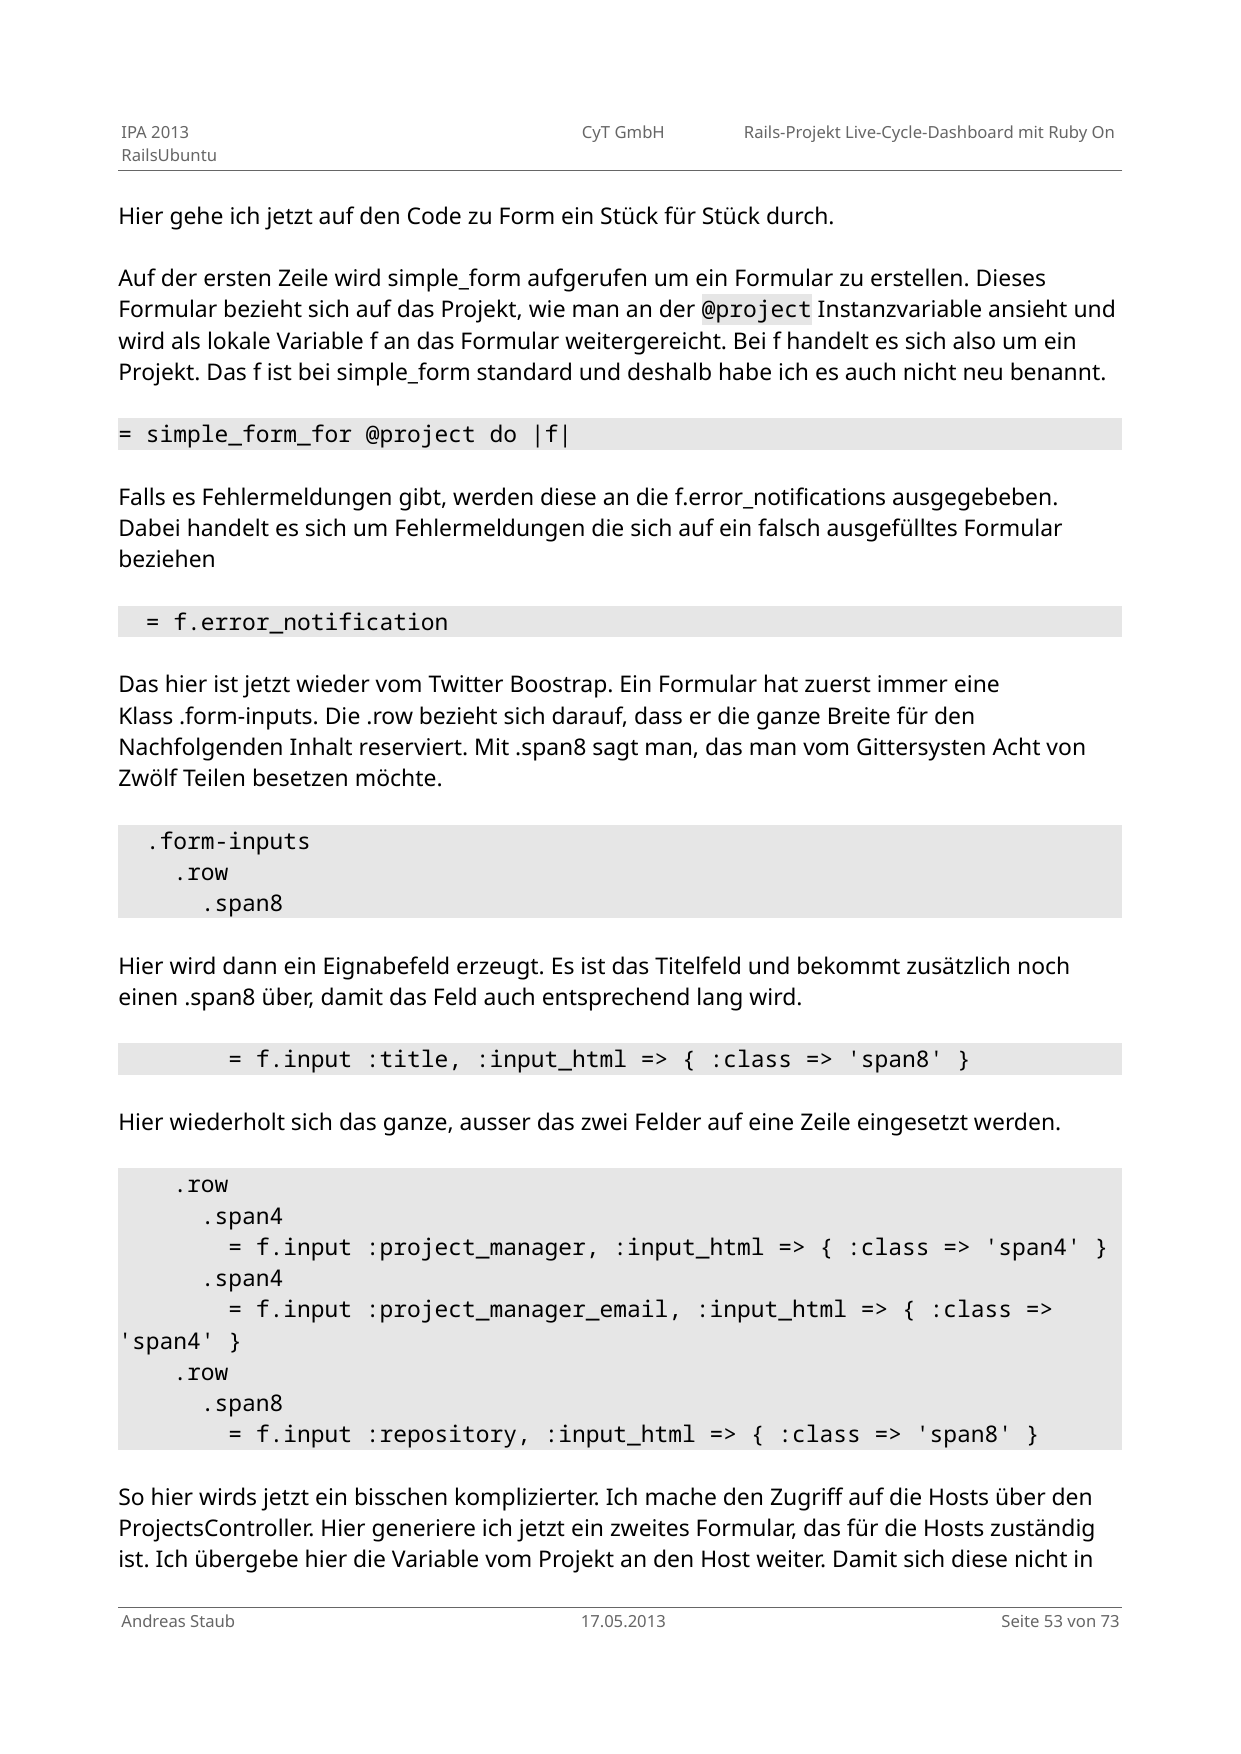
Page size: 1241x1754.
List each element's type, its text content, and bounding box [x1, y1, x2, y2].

text = f.input :repository, :input_html => { :class => 'span8' } [118, 1418, 1122, 1450]
text = f.input :project_manager, :input_html => { :class => 'span4' } [118, 1231, 1122, 1262]
text .form-inputs [118, 825, 1122, 856]
text So hier wirds jetzt ein bisschen komplizierter. Ich mache den Zugriff auf die Hosts über den ProjectsController. Hier generiere ich jetzt ein zweites Formular, das für die Hosts zuständig ist. Ich übergebe hier die Variable vom Projekt an den Host weiter. Damit sich diese nicht in [118, 1481, 1122, 1575]
text .row [118, 856, 1122, 887]
text .row [118, 1356, 1122, 1387]
text Hier gehe ich jetzt auf den Code zu Form ein Stück für Stück durch. [118, 200, 1122, 231]
text Auf der ersten Zeile wird simple_form aufgerufen um ein Formular zu erstellen. Dieses Formular bezieht sich auf das Projekt, wie man an der @project Instanzvariable ansieht und wird als lokale Variable f an das Formular weitergereicht. Bei f handelt es sich also um ein Projekt. Das f ist bei simple_form standard und deshalb habe ich es auch nicht neu benannt. [118, 262, 1122, 387]
text .row [118, 1168, 1122, 1200]
text = f.error_notification [118, 606, 1122, 637]
text .span4 [118, 1262, 1122, 1293]
text .span8 [118, 1387, 1122, 1418]
text Hier wird dann ein Eignabefeld erzeugt. Es ist das Titelfeld und bekommt zusätzlich noch einen .span8 über, damit das Feld auch entsprechend lang wird. [118, 950, 1122, 1012]
text .span4 [118, 1200, 1122, 1231]
text Das hier ist jetzt wieder vom Twitter Boostrap. Ein Formular hat zuerst immer eine Klass .form-inputs. Die .row bezieht sich darauf, dass er die ganze Breite für den Nachfolgenden Inhalt reserviert. Mit .span8 sagt man, das man vom Gittersysten Acht von Zwölf Teilen besetzen möchte. [118, 668, 1122, 793]
text Falls es Fehlermeldungen gibt, werden diese an die f.error_notifications ausgegebeben. Dabei handelt es sich um Fehlermeldungen die sich auf ein falsch ausgefülltes Formular beziehen [118, 481, 1122, 575]
text = simple_form_for @project do |f| [118, 418, 1122, 450]
text .span8 [118, 887, 1122, 918]
text = f.input :title, :input_html => { :class => 'span8' } [118, 1043, 1122, 1075]
text = f.input :project_manager_email, :input_html => { :class => 'span4' } [118, 1293, 1122, 1356]
text Hier wiederholt sich das ganze, ausser das zwei Felder auf eine Zeile eingesetzt werden. [118, 1106, 1122, 1137]
